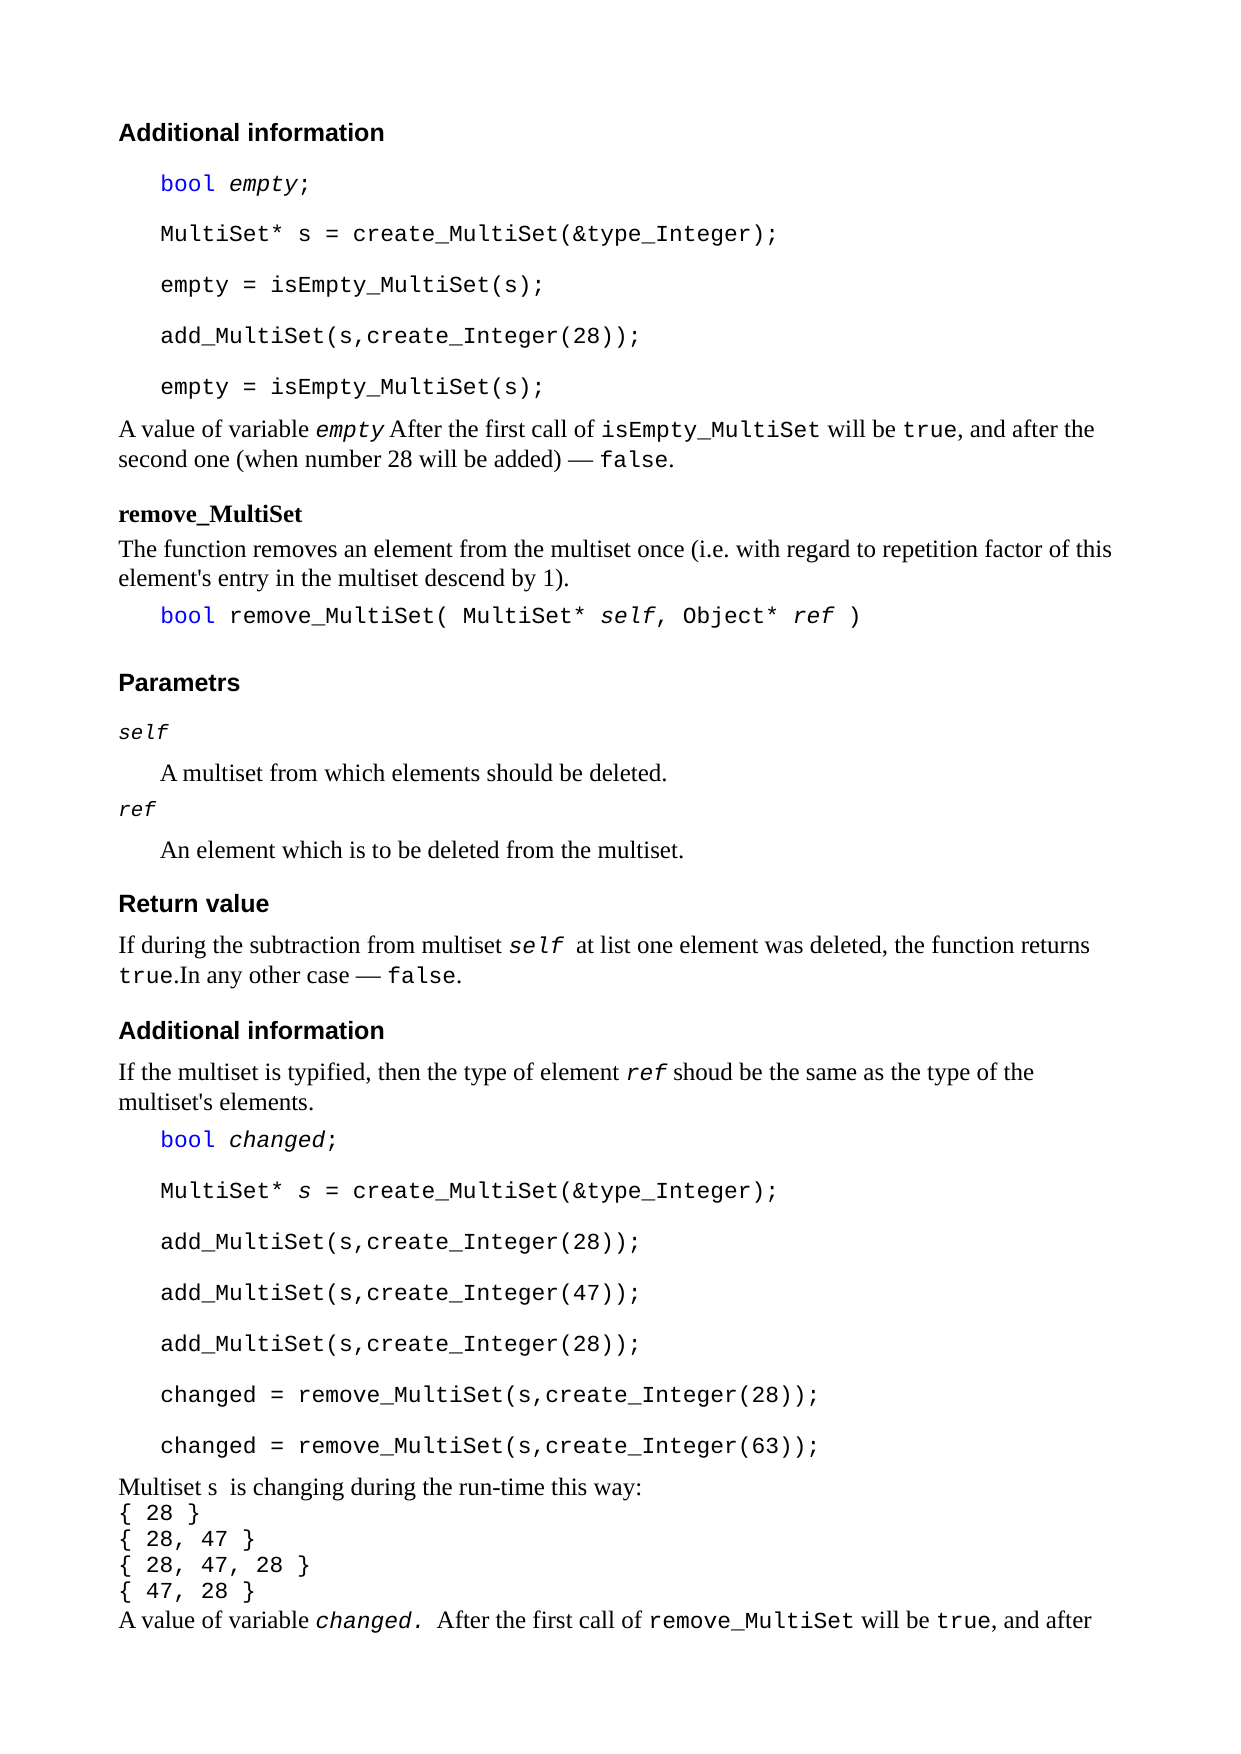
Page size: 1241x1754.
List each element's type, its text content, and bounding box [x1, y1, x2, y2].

text If during the subtraction from multiset self at list one element was deleted, the function returns true.In any other case — false. [118, 930, 1122, 991]
text bool empty; [160, 172, 1122, 198]
text add_MultiSet(s,create_Integer(47)); [160, 1281, 1122, 1307]
text A value of variable changed. After the first call of remove_MultiSet will be true, and after [118, 1605, 1122, 1635]
subtitle Additional information [118, 118, 1122, 147]
text empty = isEmpty_MultiSet(s); [160, 274, 1122, 300]
text bool changed; [160, 1128, 1122, 1154]
text The function removes an element from the multiset once (i.e. with regard to repetition factor of this element's entry in the multiset descend by 1). [118, 534, 1122, 592]
text bool remove_MultiSet( MultiSet* self, Object* ref ) [160, 604, 1122, 630]
subtitle Return value [118, 889, 1122, 918]
text { 47, 28 } [118, 1579, 1122, 1605]
text An element which is to be deleted from the multiset. [159, 835, 1122, 864]
text changed = remove_MultiSet(s,create_Integer(28)); [160, 1383, 1122, 1409]
text { 28, 47, 28 } [118, 1553, 1122, 1579]
text changed = remove_MultiSet(s,create_Integer(63)); [160, 1434, 1122, 1460]
text If the multiset is typified, then the type of element ref shoud be the same as the type of the multiset's elements. [118, 1057, 1122, 1116]
text add_MultiSet(s,create_Integer(28)); [160, 1230, 1122, 1256]
text Multiset s is changing during the run-time this way: [118, 1472, 1122, 1501]
text A multiset from which elements should be deleted. [159, 758, 1122, 787]
subtitle remove_MultiSet [118, 499, 1122, 528]
subtitle Additional information [118, 1016, 1122, 1044]
subtitle Parametrs [118, 668, 1122, 697]
text ref [118, 799, 1122, 823]
text A value of variable empty After the first call of isEmpty_MultiSet will be true, and after the second one (when number 28 will be added) — false. [118, 414, 1122, 474]
text add_MultiSet(s,create_Integer(28)); [160, 1332, 1122, 1358]
text self [118, 722, 1122, 745]
text add_MultiSet(s,create_Integer(28)); [160, 325, 1122, 351]
text MultiSet* s = create_MultiSet(&type_Integer); [160, 223, 1122, 249]
text empty = isEmpty_MultiSet(s); [160, 376, 1122, 402]
text { 28 } [118, 1501, 1122, 1527]
text MultiSet* s = create_MultiSet(&type_Integer); [160, 1179, 1122, 1205]
text { 28, 47 } [118, 1527, 1122, 1553]
